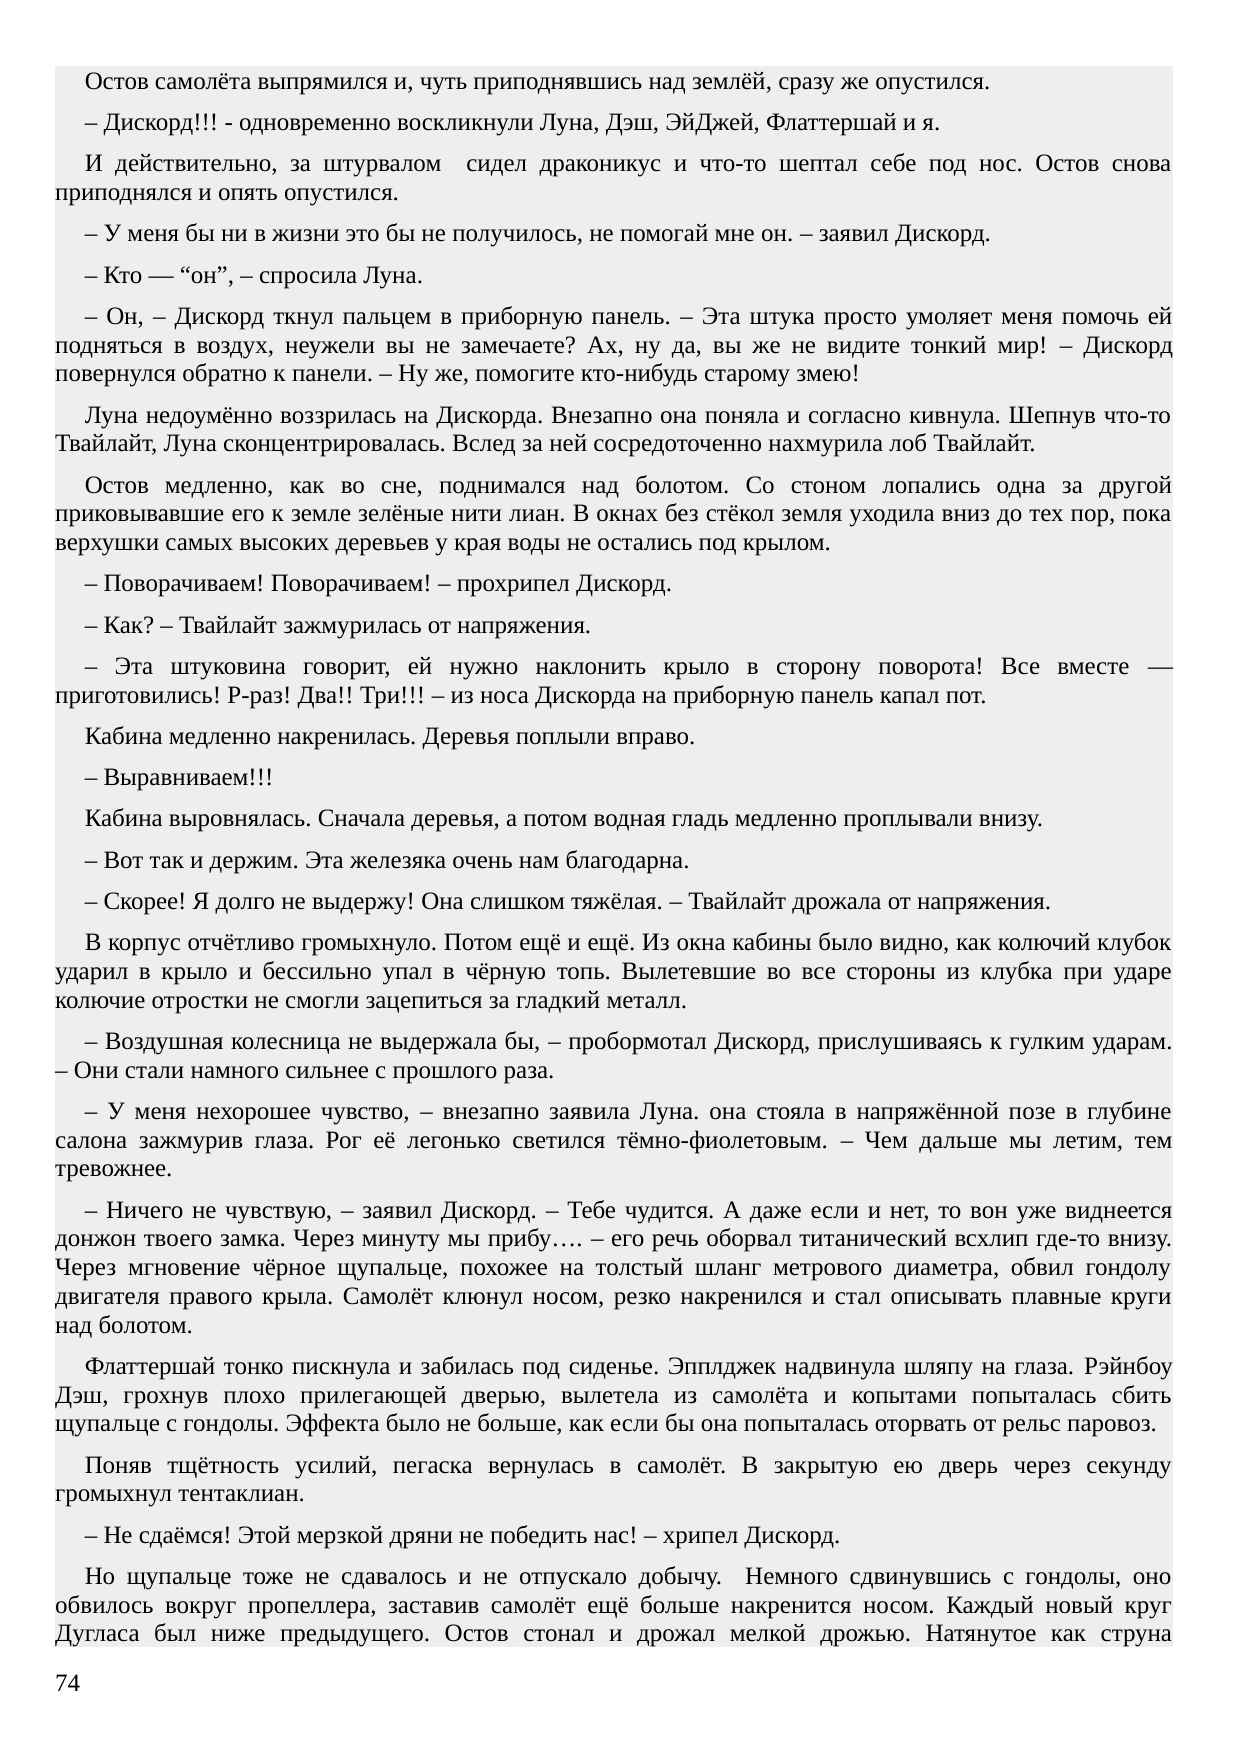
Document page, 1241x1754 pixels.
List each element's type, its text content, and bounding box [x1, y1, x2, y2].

text – Вот так и держим. Эта железяка очень нам благодарна. [55, 845, 1173, 873]
text И действительно, за штурвалом сидел драконикус и что-то шептал себе под нос. Остов снова приподнялся и опять опустился. [55, 148, 1173, 206]
text Остов медленно, как во сне, поднимался над болотом. Со стоном лопались одна за другой приковывавшие его к земле зелёные нити лиан. В окнах без стёкол земля уходила вниз до тех пор, пока верхушки самых высоких деревьев у края воды не остались под крылом. [55, 470, 1173, 556]
text В корпус отчётливо громыхнуло. Потом ещё и ещё. Из окна кабины было видно, как колючий клубок ударил в крыло и бессильно упал в чёрную топь. Вылетевшие во все стороны из клубка при ударе колючие отростки не смогли зацепиться за гладкий металл. [55, 927, 1173, 1013]
text – Кто — “он”, – спросила Луна. [55, 260, 1173, 288]
text Поняв тщётность усилий, пегаска вернулась в самолёт. В закрытую ею дверь через секунду громыхнул тентаклиан. [55, 1450, 1173, 1507]
text Кабина медленно накренилась. Деревья поплыли вправо. [55, 721, 1173, 750]
text – Он, – Дискорд ткнул пальцем в приборную панель. – Эта штука просто умоляет меня помочь ей подняться в воздух, неужели вы не замечаете? Ах, ну да, вы же не видите тонкий мир! – Дискорд повернулся обратно к панели. – Ну же, помогите кто-нибудь старому змею! [55, 301, 1173, 387]
text – Не сдаёмся! Этой мерзкой дряни не победить нас! – хрипел Дискорд. [55, 1520, 1173, 1548]
text – У меня бы ни в жизни это бы не получилось, не помогай мне он. – заявил Дискорд. [55, 218, 1173, 247]
text Кабина выровнялась. Сначала деревья, а потом водная гладь медленно проплывали внизу. [55, 803, 1173, 832]
text Но щупальце тоже не сдавалось и не отпускало добычу. Немного сдвинувшись с гондолы, оно обвилось вокруг пропеллера, заставив самолёт ещё больше накренится носом. Каждый новый круг Дугласа был ниже предыдущего. Остов стонал и дрожал мелкой дрожью. Натянутое как струна [55, 1561, 1173, 1647]
text – У меня нехорошее чувство, – внезапно заявила Луна. она стояла в напряжённой позе в глубине салона зажмурив глаза. Рог её легонько светился тёмно-фиолетовым. – Чем дальше мы летим, тем тревожнее. [55, 1096, 1173, 1182]
text – Выравниваем!!! [55, 762, 1173, 791]
text Луна недоумённо воззрилась на Дискорда. Внезапно она поняла и согласно кивнула. Шепнув что-то Твайлайт, Луна сконцентрировалась. Вслед за ней сосредоточенно нахмурила лоб Твайлайт. [55, 400, 1173, 457]
text Остов самолёта выпрямился и, чуть приподнявшись над землёй, сразу же опустился. [55, 66, 1173, 95]
text – Эта штуковина говорит, ей нужно наклонить крыло в сторону поворота! Все вместе — приготовились! Р-раз! Два!! Три!!! – из носа Дискорда на приборную панель капал пот. [55, 651, 1173, 708]
text – Скорее! Я долго не выдержу! Она слишком тяжёлая. – Твайлайт дрожала от напряжения. [55, 886, 1173, 915]
text Флаттершай тонко пискнула и забилась под сиденье. Эпплджек надвинула шляпу на глаза. Рэйнбоу Дэш, грохнув плохо прилегающей дверью, вылетела из самолёта и копытами попыталась сбить щупальце с гондолы. Эффекта было не больше, как если бы она попыталась оторвать от рельс паровоз. [55, 1351, 1173, 1437]
text – Ничего не чувствую, – заявил Дискорд. – Тебе чудится. А даже если и нет, то вон уже виднеется донжон твоего замка. Через минуту мы прибу…. – его речь оборвал титанический всхлип где-то внизу. Через мгновение чёрное щупальце, похожее на толстый шланг метрового диаметра, обвил гондолу двигателя правого крыла. Самолёт клюнул носом, резко накренился и стал описывать плавные круги над болотом. [55, 1195, 1173, 1338]
text – Поворачиваем! Поворачиваем! – прохрипел Дискорд. [55, 568, 1173, 597]
text – Воздушная колесница не выдержала бы, – пробормотал Дискорд, прислушиваясь к гулким ударам. – Они стали намного сильнее с прошлого раза. [55, 1026, 1173, 1083]
text – Дискорд!!! - одновременно воскликнули Луна, Дэш, ЭйДжей, Флаттершай и я. [55, 107, 1173, 136]
text – Как? – Твайлайт зажмурилась от напряжения. [55, 610, 1173, 638]
